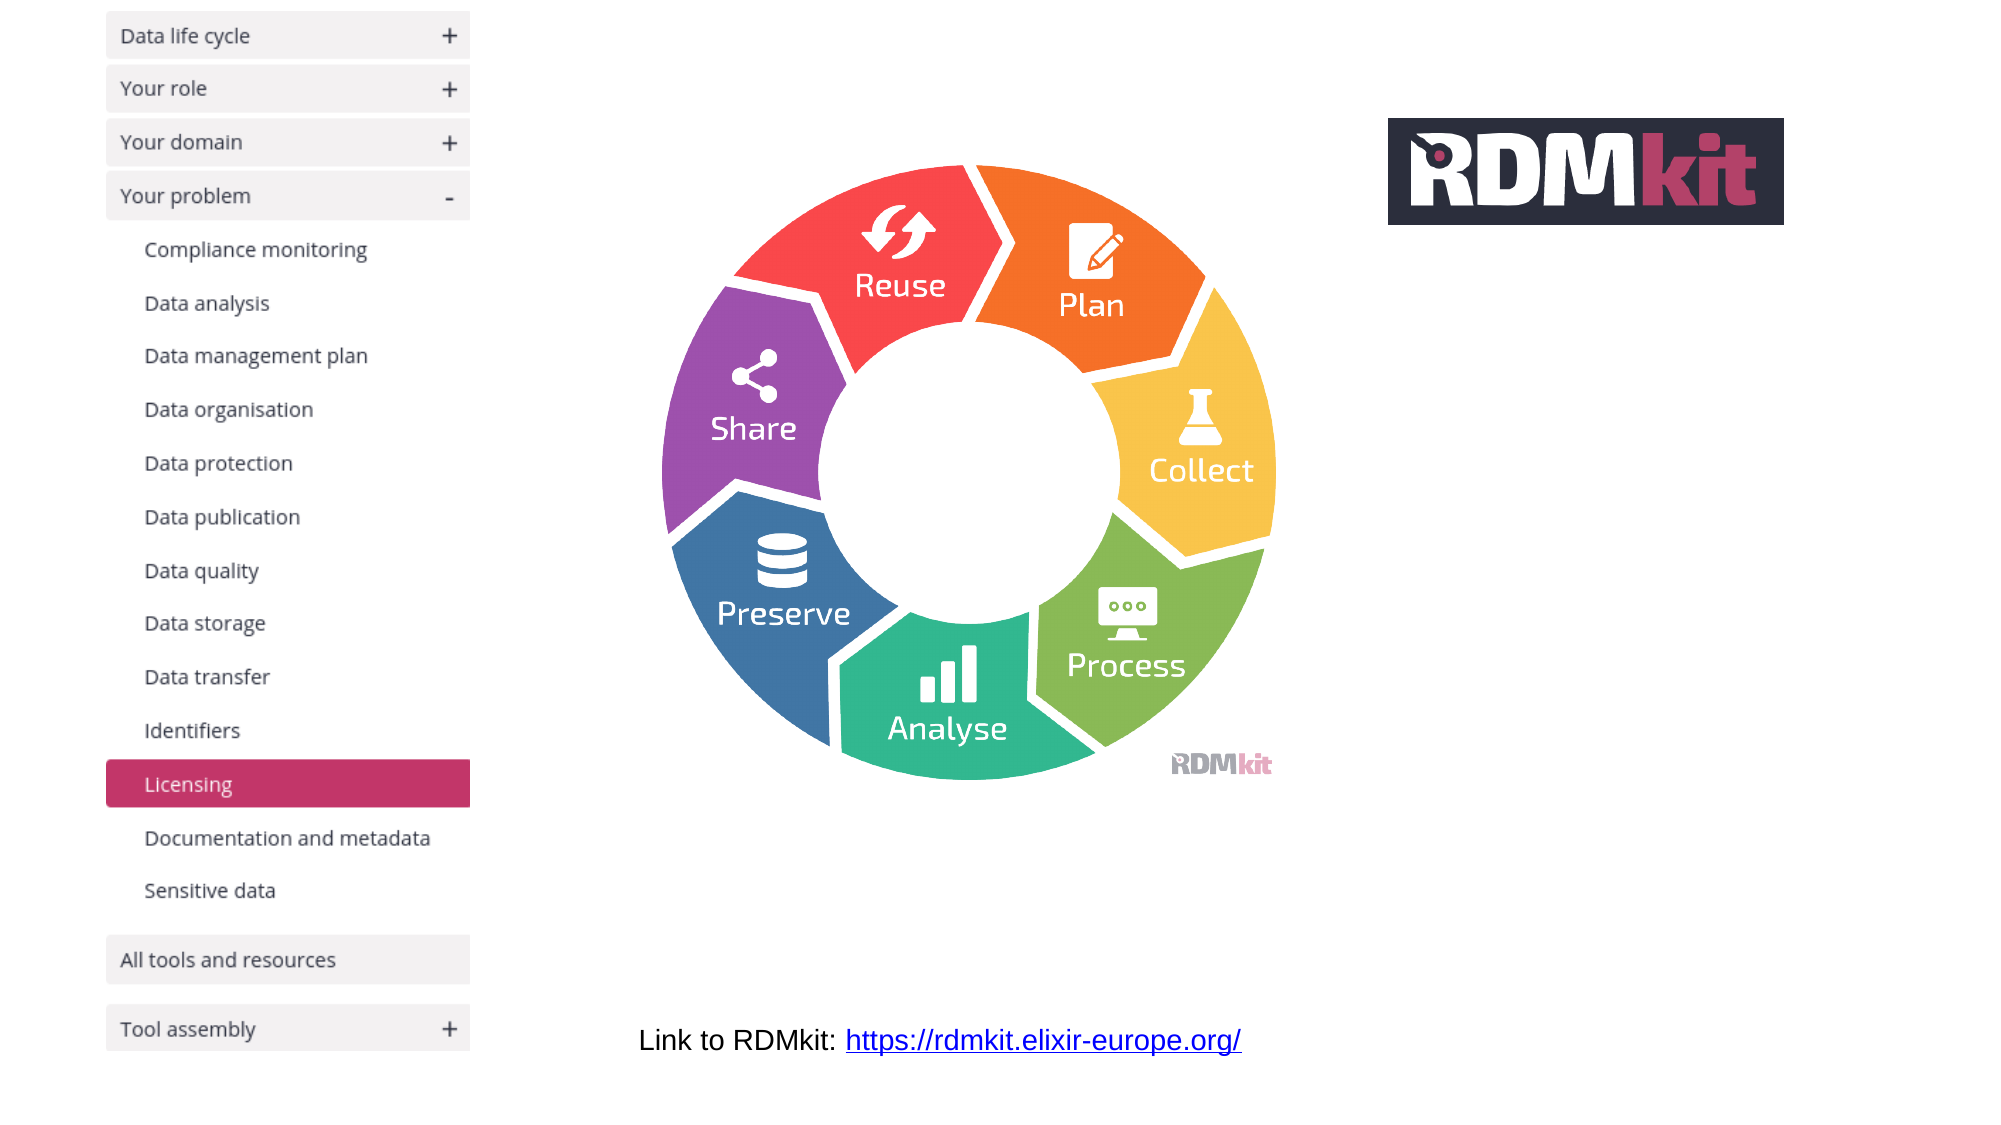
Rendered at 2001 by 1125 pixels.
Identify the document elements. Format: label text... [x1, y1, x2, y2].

text_box Link to RDMkit: https://rdmkit.elixir-europe.org/ [627, 1015, 1428, 1076]
picture [662, 165, 1276, 780]
picture [106, 11, 470, 1052]
picture [1388, 118, 1784, 225]
